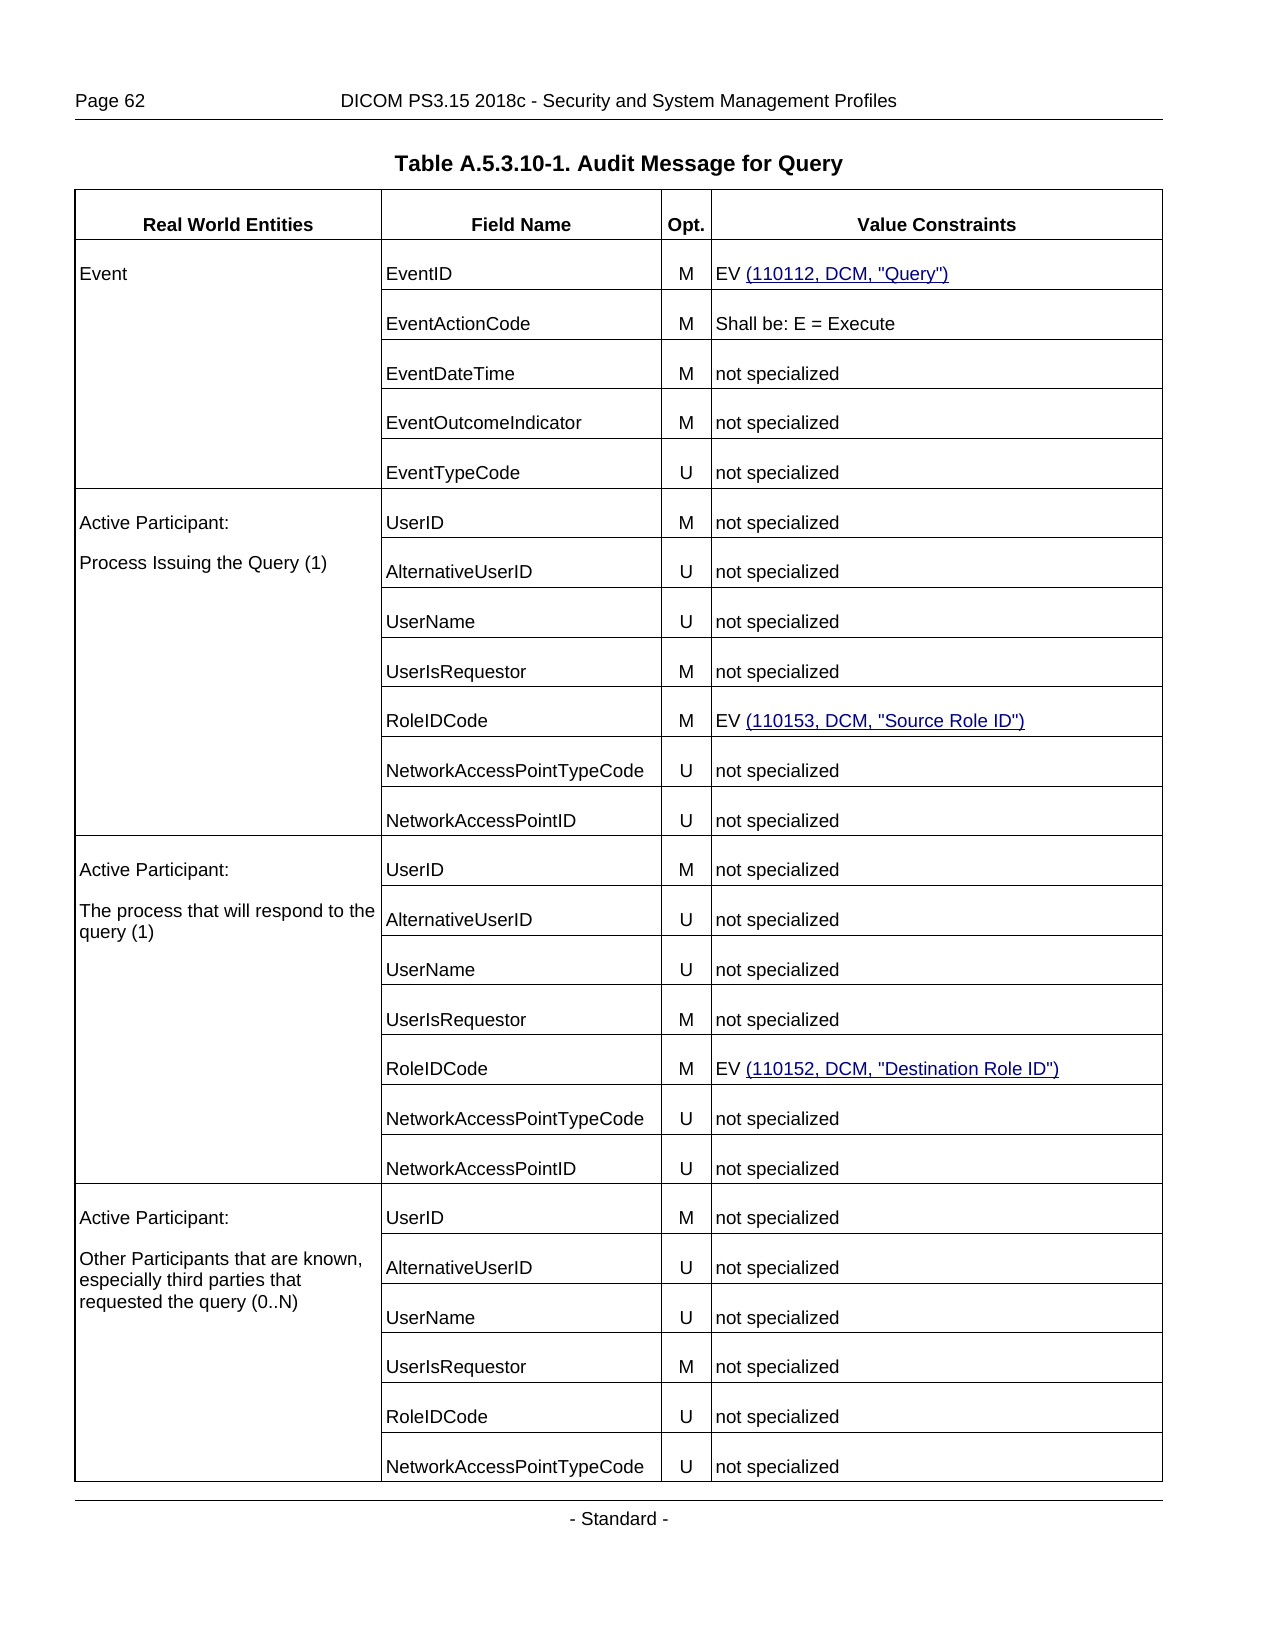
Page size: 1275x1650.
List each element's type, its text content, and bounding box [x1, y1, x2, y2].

table_cell EventActionCode [382, 290, 661, 338]
table_cell not specialized [712, 1135, 1162, 1183]
table_cell M [662, 638, 711, 686]
table_cell U [662, 1135, 711, 1183]
table_cell not specialized [712, 836, 1162, 885]
table_cell NetworkAccessPointTypeCode [382, 1433, 661, 1481]
table_cell M [662, 389, 711, 438]
table_cell not specialized [712, 340, 1162, 388]
table_cell U [662, 1433, 711, 1481]
table_cell M [662, 1184, 711, 1233]
text Table A.5.3.10-1. Audit Message for Query [75, 150, 1162, 176]
table_cell not specialized [712, 985, 1162, 1034]
table_cell UserName [382, 1284, 661, 1332]
table_cell not specialized [712, 737, 1162, 786]
table_cell M [662, 1035, 711, 1084]
table_cell NetworkAccessPointID [382, 1135, 661, 1183]
table_cell M [662, 489, 711, 537]
table_cell U [662, 1234, 711, 1282]
table_cell NetworkAccessPointTypeCode [382, 1085, 661, 1133]
table_cell EventTypeCode [382, 439, 661, 487]
table_cell EV (110153, DCM, "Source Role ID") [712, 687, 1162, 736]
table_cell M [662, 687, 711, 736]
table_cell EventDateTime [382, 340, 661, 388]
table_cell EV (110152, DCM, "Destination Role ID") [712, 1035, 1162, 1084]
table_cell AlternativeUserID [382, 538, 661, 587]
table_cell not specialized [712, 936, 1162, 984]
table_cell UserIsRequestor [382, 638, 661, 686]
table_cell NetworkAccessPointID [382, 787, 661, 835]
table_cell U [662, 787, 711, 835]
table_cell UserIsRequestor [382, 1333, 661, 1382]
table_cell not specialized [712, 1284, 1162, 1332]
table_cell U [662, 1085, 711, 1133]
table_header Value Constraints [712, 190, 1162, 239]
table_cell RoleIDCode [382, 687, 661, 736]
table_cell UserName [382, 588, 661, 637]
table_cell not specialized [712, 1333, 1162, 1382]
table_cell AlternativeUserID [382, 1234, 661, 1282]
table_cell U [662, 588, 711, 637]
table_cell UserID [382, 1184, 661, 1233]
table_cell not specialized [712, 1433, 1162, 1481]
table_cell not specialized [712, 886, 1162, 935]
table_cell Event [76, 240, 381, 487]
table_cell UserIsRequestor [382, 985, 661, 1034]
table_cell not specialized [712, 1234, 1162, 1282]
table_cell not specialized [712, 1184, 1162, 1233]
table_cell UserID [382, 836, 661, 885]
table_cell not specialized [712, 638, 1162, 686]
table_cell U [662, 936, 711, 984]
table_cell M [662, 340, 711, 388]
table_cell U [662, 538, 711, 587]
table_header Real World Entities [76, 190, 381, 239]
table_cell UserID [382, 489, 661, 537]
table_cell U [662, 1284, 711, 1332]
table_cell RoleIDCode [382, 1035, 661, 1084]
table_cell not specialized [712, 787, 1162, 835]
table_cell not specialized [712, 389, 1162, 438]
table_cell not specialized [712, 439, 1162, 487]
table_header Field Name [382, 190, 661, 239]
table_cell NetworkAccessPointTypeCode [382, 737, 661, 786]
table_cell not specialized [712, 489, 1162, 537]
table_cell RoleIDCode [382, 1383, 661, 1432]
table_cell M [662, 836, 711, 885]
table_header Opt. [662, 190, 711, 239]
table_cell EV (110112, DCM, "Query") [712, 240, 1162, 289]
table_cell UserName [382, 936, 661, 984]
table_cell U [662, 886, 711, 935]
table_cell EventID [382, 240, 661, 289]
table_cell Active Participant: The process that will respond to the query (1) [76, 836, 381, 1183]
table_cell U [662, 439, 711, 487]
table_cell U [662, 1383, 711, 1432]
table_cell AlternativeUserID [382, 886, 661, 935]
table_cell not specialized [712, 538, 1162, 587]
table_cell not specialized [712, 588, 1162, 637]
table_cell not specialized [712, 1085, 1162, 1133]
table_cell Shall be: E = Execute [712, 290, 1162, 338]
table_cell M [662, 985, 711, 1034]
table_cell U [662, 737, 711, 786]
table_cell M [662, 1333, 711, 1382]
table_cell M [662, 240, 711, 289]
table_cell Active Participant: Other Participants that are known, especially third parties that requested the query (0..N) [76, 1184, 381, 1481]
table_cell M [662, 290, 711, 338]
table_cell Active Participant: Process Issuing the Query (1) [76, 489, 381, 835]
table_cell not specialized [712, 1383, 1162, 1432]
table_cell EventOutcomeIndicator [382, 389, 661, 438]
